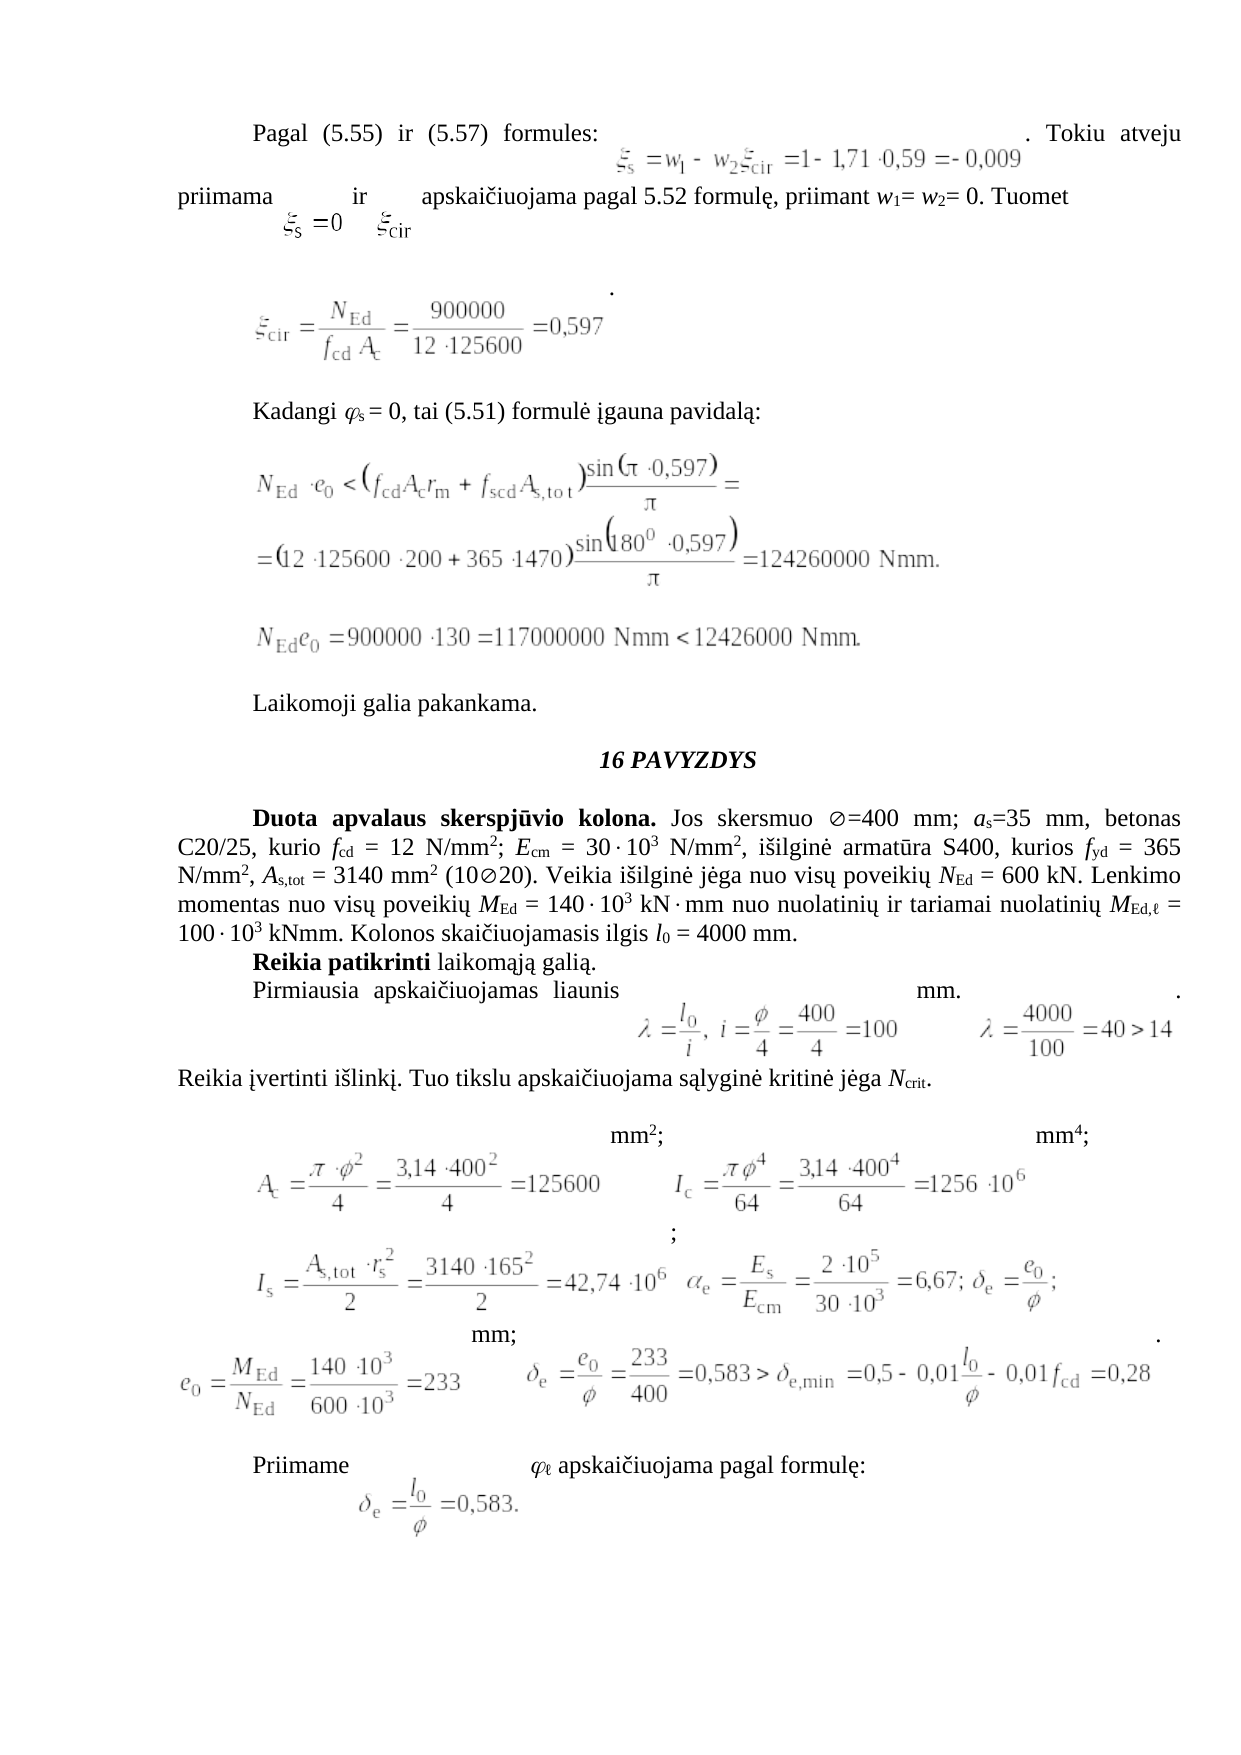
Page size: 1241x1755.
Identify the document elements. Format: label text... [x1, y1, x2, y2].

text Kadangi js = 0, tai (5.51) formulė įgauna pavidalą: [177, 396, 1181, 424]
text Pirmiausia apskaičiuojamas liaunis mm. . Reikia įvertinti išlinkį. Tuo tikslu apskaičiuojama sąlyginė kritinė jėga Ncrit. [177, 975, 1181, 1091]
text Duota apvalaus skerspjūvio kolona. Jos skersmuo Æ=400 mm; as=35 mm, betonas C20/25, kurio fcd = 12 N/mm2; Ecm = 30×103 N/mm2, išilginė armatūra S400, kurios fyd = 365 N/mm2, As,tot = 3140 mm2 (10Æ20). Veikia išilginė jėga nuo visų poveikių NEd = 600 kN. Lenkimo momentas nuo visų poveikių MEd = 140×103 kN×mm nuo nuolatinių ir tariamai nuolatinių MEd,ℓ = 100×103 kNmm. Kolonos skaičiuojamasis ilgis l0 = 4000 mm. [177, 803, 1181, 947]
text ; [177, 1217, 1181, 1319]
text . [177, 272, 1181, 367]
text Pagal (5.55) ir (5.57) formules: . Tokiu atveju priimama ir apskaičiuojama pagal 5.52 formulę, priimant w1= w2= 0. Tuomet [177, 118, 1181, 243]
text Priimame jℓ apskaičiuojama pagal formulę: [177, 1450, 1181, 1542]
text Laikomoji galia pakankama. [177, 688, 1181, 717]
text 16 pavyzdys [177, 745, 1181, 774]
text Reikia patikrinti laikomąją galią. [177, 947, 1181, 975]
text mm; . [177, 1319, 1181, 1421]
text mm2; mm4; [177, 1120, 1181, 1217]
